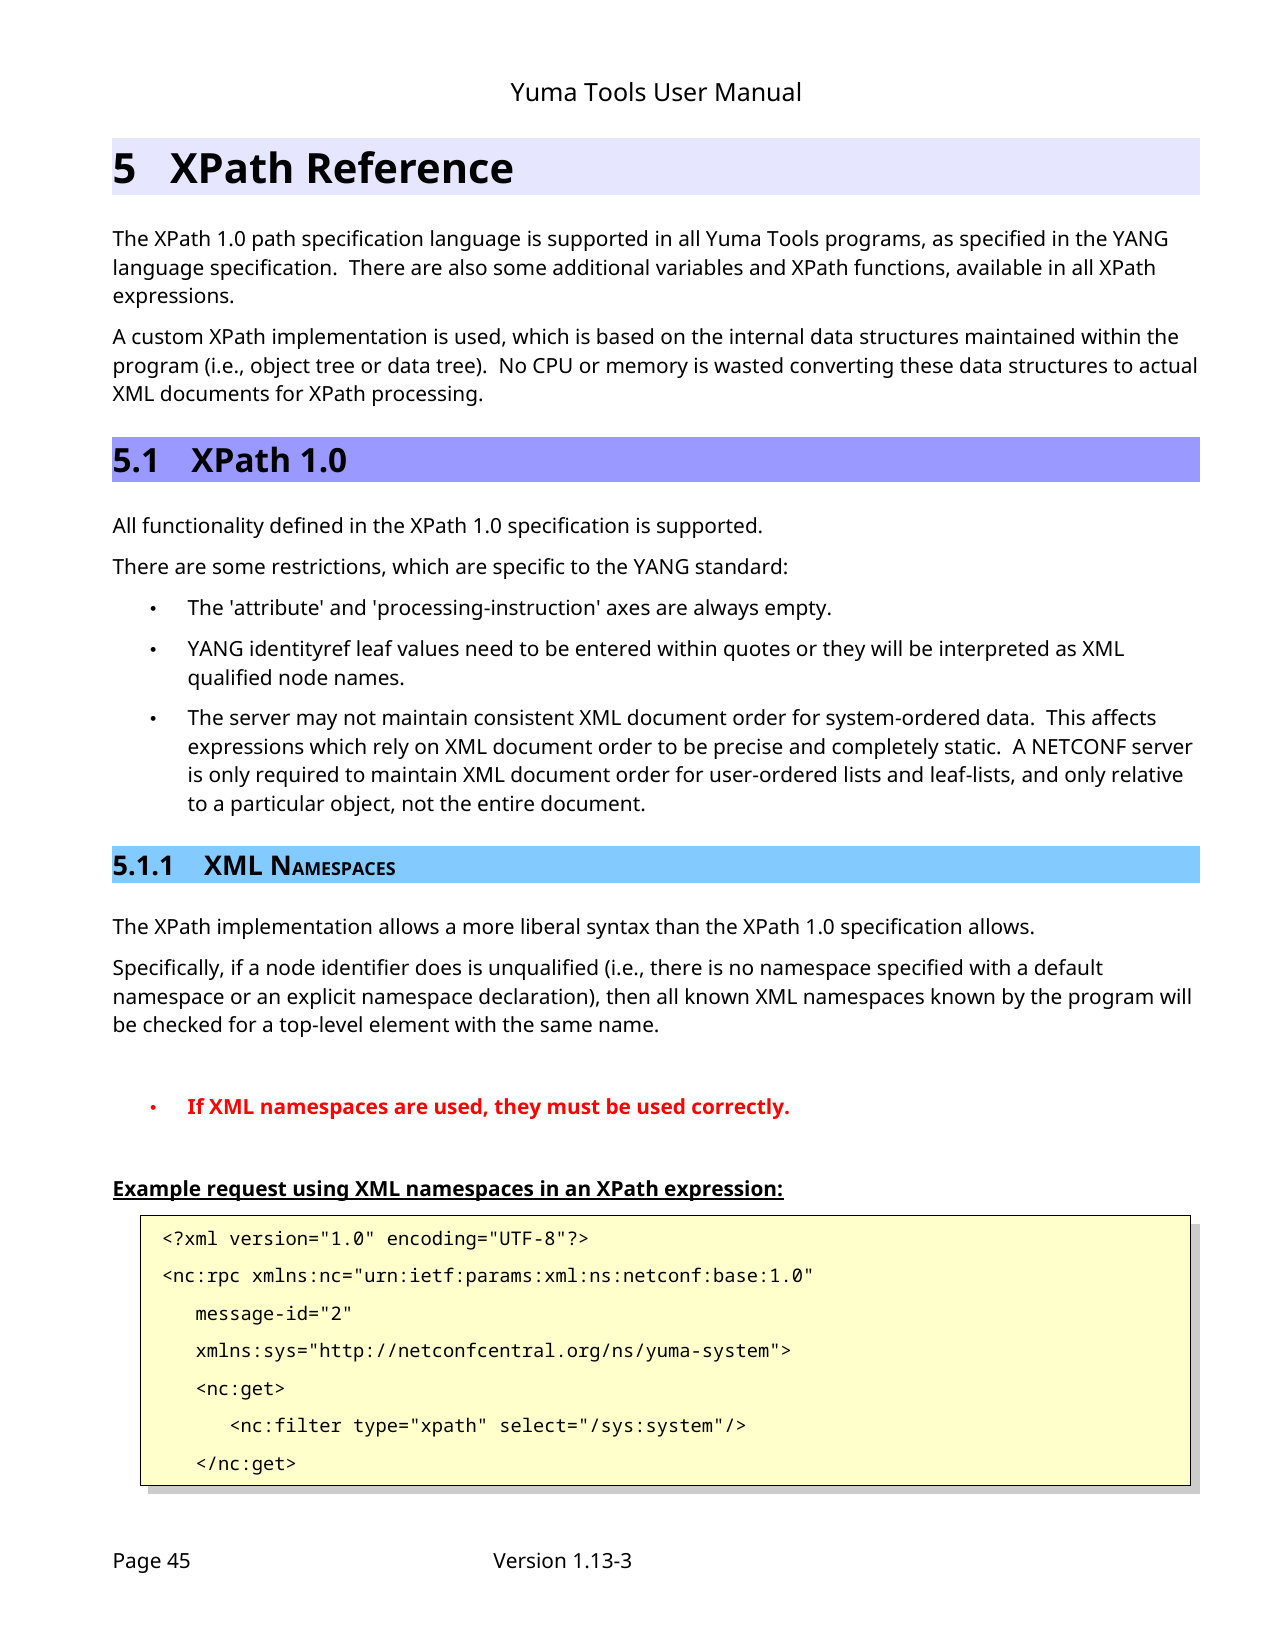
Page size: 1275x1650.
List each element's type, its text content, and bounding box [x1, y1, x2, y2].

subtitle XPath Reference [112, 138, 1200, 195]
text <nc:rpc xmlns:nc="urn:ietf:params:xml:ns:netconf:base:1.0" [141, 1252, 1190, 1288]
text <nc:filter type="xpath" select="/sys:system"/> [141, 1402, 1190, 1438]
list The 'attribute' and 'processing-instruction' axes are always empty. [150, 593, 1200, 622]
text The XPath implementation allows a more liberal syntax than the XPath 1.0 specification allows. [112, 912, 1200, 941]
text There are some restrictions, which are specific to the YANG standard: [112, 552, 1200, 581]
text xmlns:sys="http://netconfcentral.org/ns/yuma-system"> [141, 1327, 1190, 1363]
text message-id="2" [141, 1290, 1190, 1326]
text Specifically, if a node identifier does is unqualified (i.e., there is no namespace specified with a default namespace or an explicit namespace declaration), then all known XML namespaces known by the program will be checked for a top-level element with the same name. [112, 953, 1200, 1039]
text A custom XPath implementation is used, which is based on the internal data structures maintained within the program (i.e., object tree or data tree). No CPU or memory is wasted converting these data structures to actual XML documents for XPath processing. [112, 322, 1200, 408]
text All functionality defined in the XPath 1.0 specification is supported. [112, 511, 1200, 540]
text The XPath 1.0 path specification language is supported in all Yuma Tools programs, as specified in the YANG language specification. There are also some additional variables and XPath functions, available in all XPath expressions. [112, 224, 1200, 310]
text Example request using XML namespaces in an XPath expression: [112, 1174, 1200, 1202]
list If XML namespaces are used, they must be used correctly. [150, 1092, 1200, 1121]
text <nc:get> [141, 1365, 1190, 1401]
list The server may not maintain consistent XML document order for system-ordered data. This affects expressions which rely on XML document order to be precise and completely static. A NETCONF server is only required to maintain XML document order for user-ordered lists and leaf-lists, and only relative to a particular object, not the entire document. [150, 703, 1200, 817]
subtitle XPath 1.0 [112, 437, 1200, 482]
text <?xml version="1.0" encoding="UTF-8"?> [141, 1216, 1190, 1251]
text </nc:get> [141, 1440, 1190, 1485]
subtitle XML Namespaces [112, 846, 1200, 883]
list YANG identityref leaf values need to be entered within quotes or they will be interpreted as XML qualified node names. [150, 634, 1200, 691]
